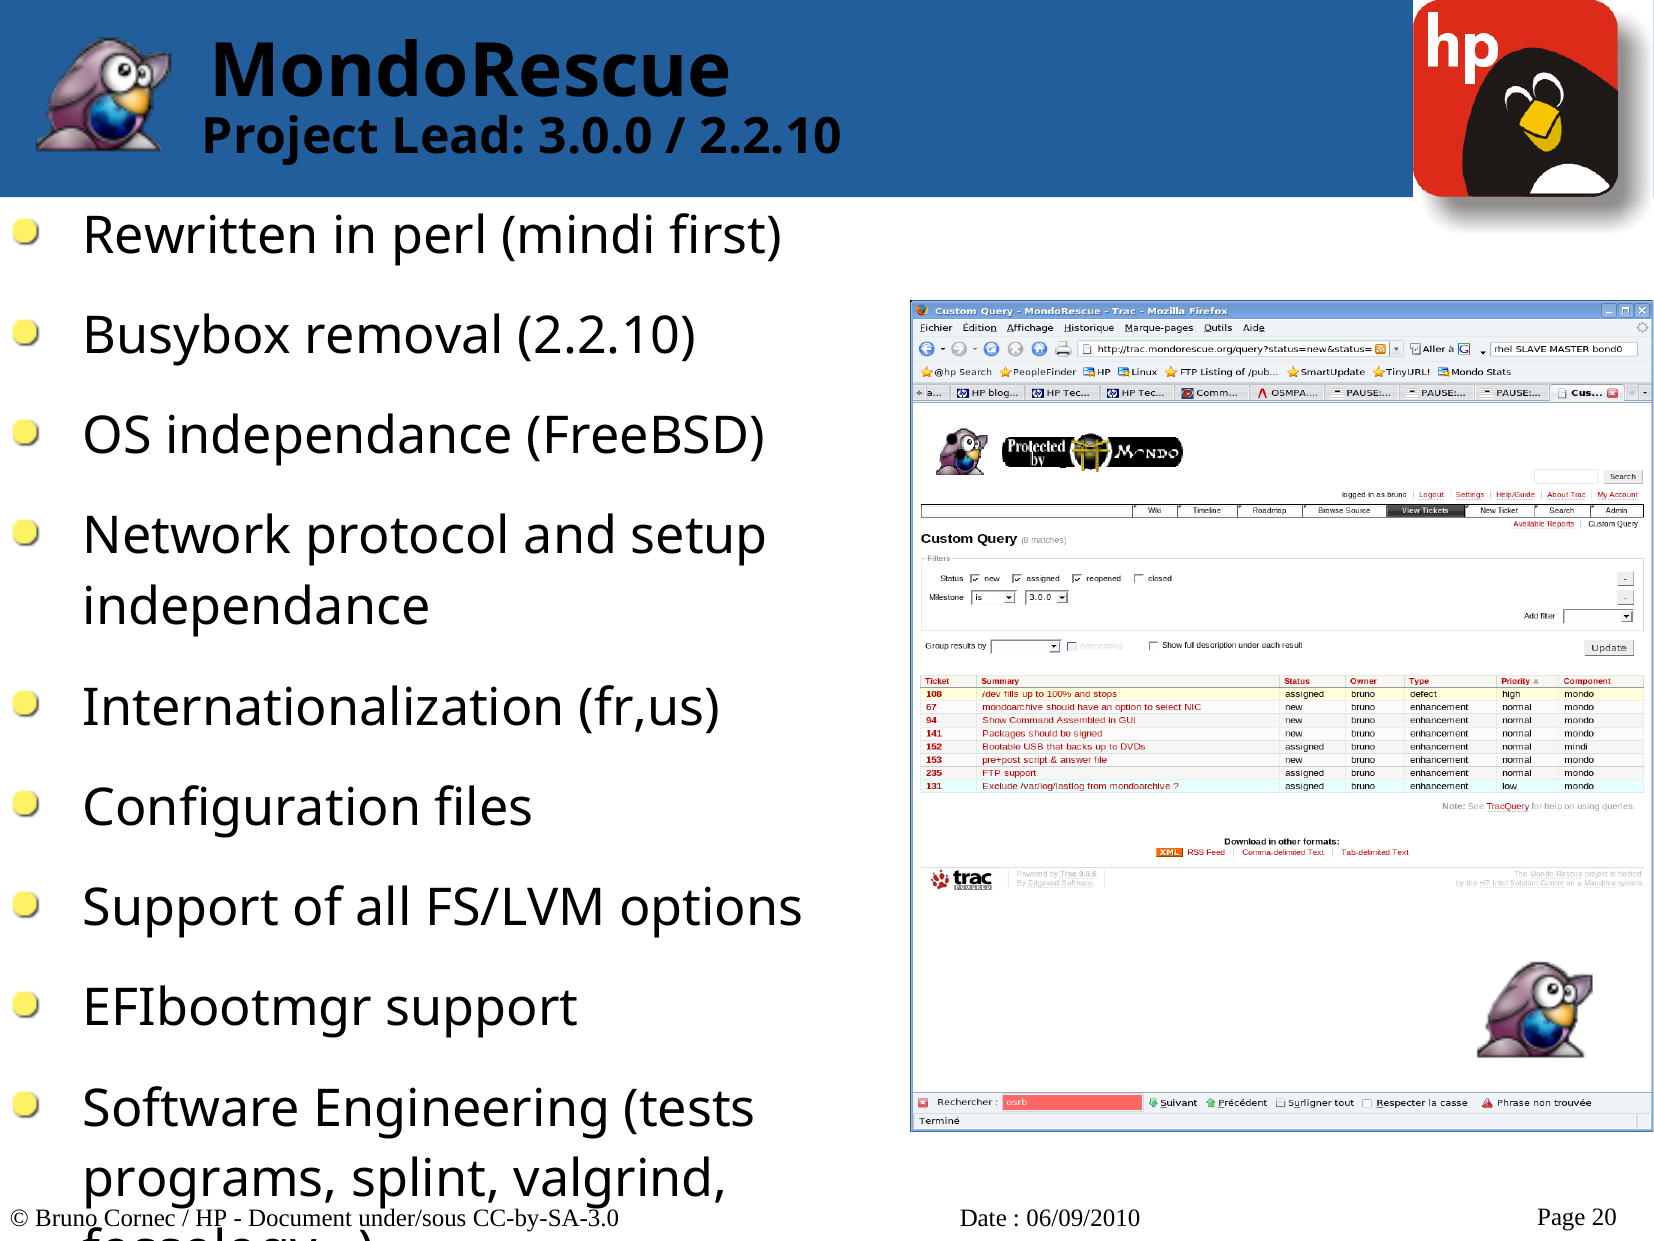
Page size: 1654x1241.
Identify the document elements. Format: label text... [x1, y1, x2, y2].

list Rewritten in perl (mindi first) Busybox removal (2.2.10) OS independance (FreeBSD) Network protocol and setup independance Internationalization (fr,us) Configuration files Support of all FS/LVM options EFIbootmgr support Software Engineering (tests programs, splint, valgrind, fossology...) [0, 197, 902, 1160]
picture [910, 300, 1654, 1132]
title Project Lead: 3.0.0 / 2.2.10 [201, 32, 1191, 241]
picture [0, 0, 211, 197]
picture [1413, 0, 1654, 235]
